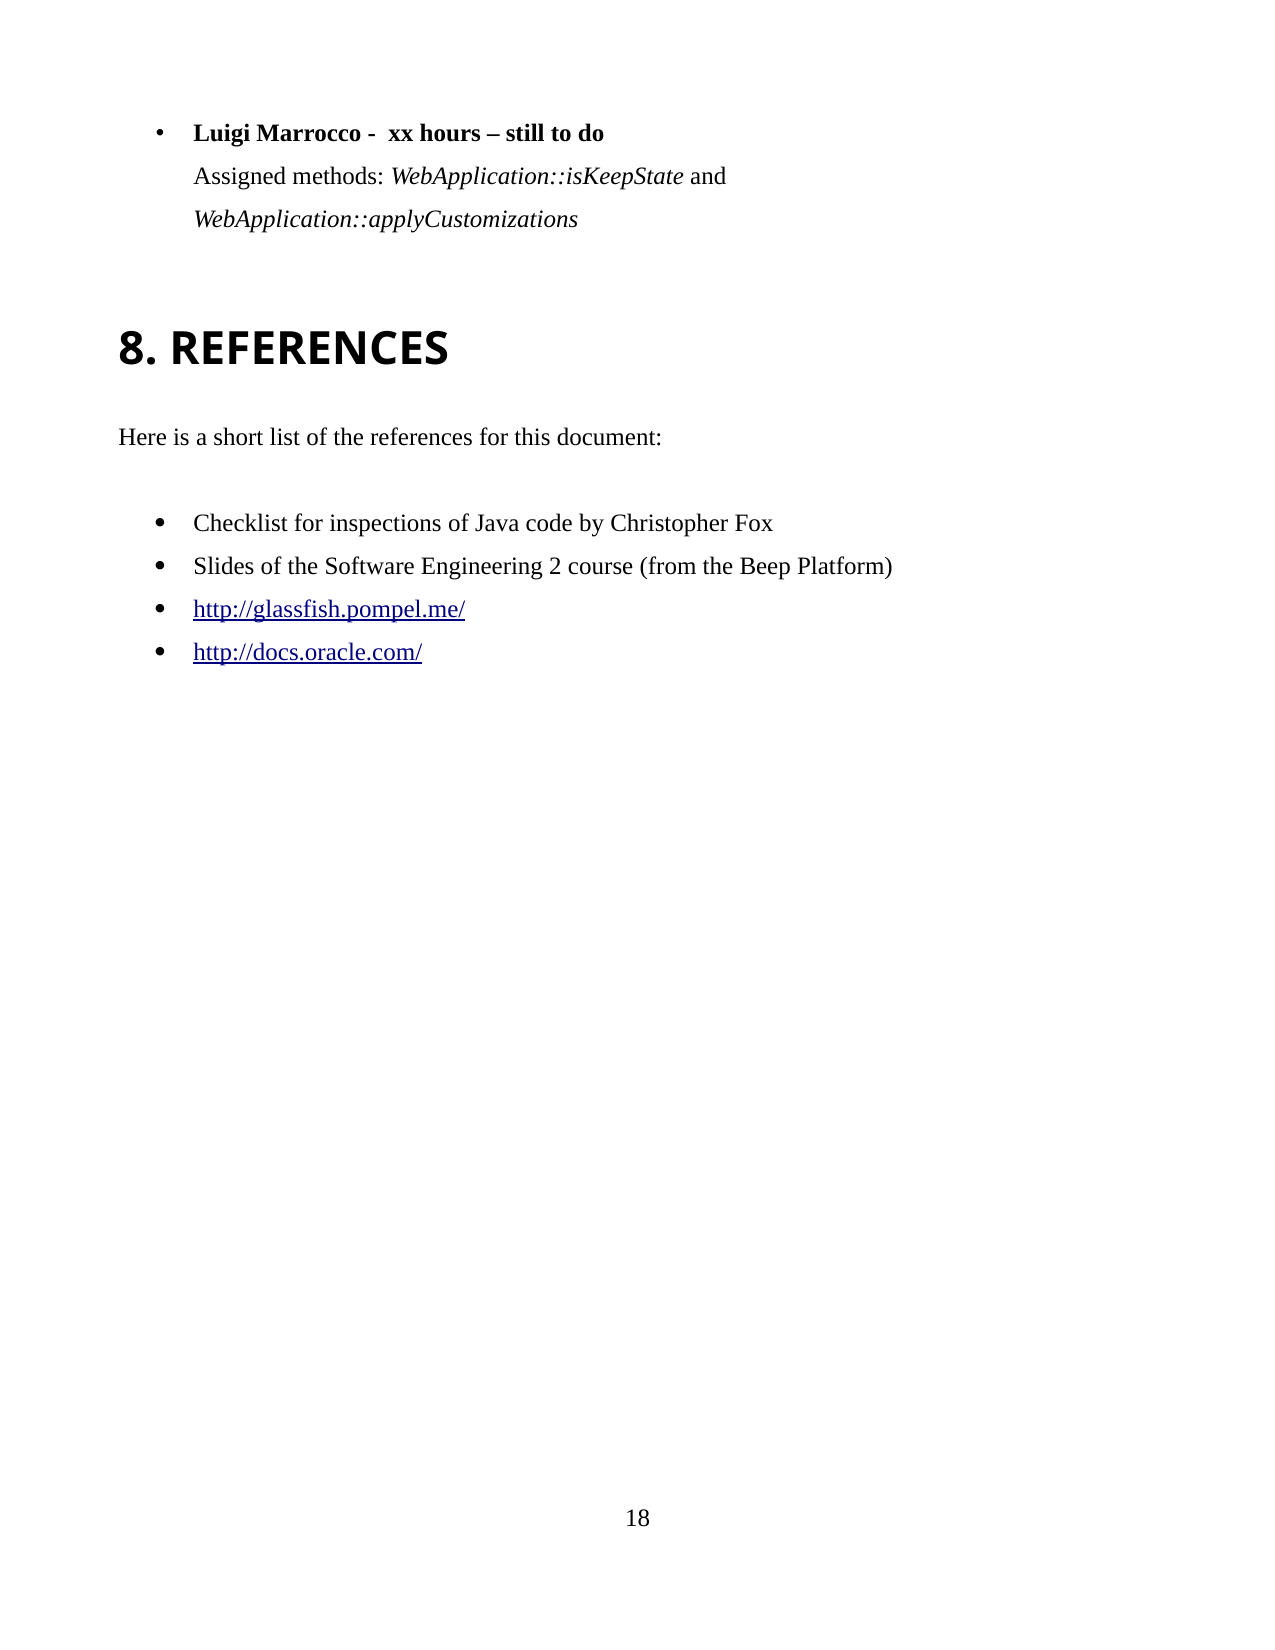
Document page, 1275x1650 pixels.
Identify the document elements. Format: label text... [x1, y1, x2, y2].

list Luigi Marrocco - xx hours – still to do [156, 118, 1157, 147]
list Slides of the Software Engineering 2 course (from the Beep Platform) [156, 551, 1157, 580]
list http://docs.oracle.com/ [156, 637, 1157, 666]
subtitle 8. REFERENCES [118, 316, 1157, 378]
text Here is a short list of the references for this document: [118, 422, 1157, 450]
list Checklist for inspections of Java code by Christopher Fox [156, 508, 1157, 537]
list http://glassfish.pompel.me/ [156, 594, 1157, 623]
list WebApplication::applyCustomizations [156, 204, 1157, 233]
list Assigned methods: WebApplication::isKeepState and [156, 161, 1157, 190]
